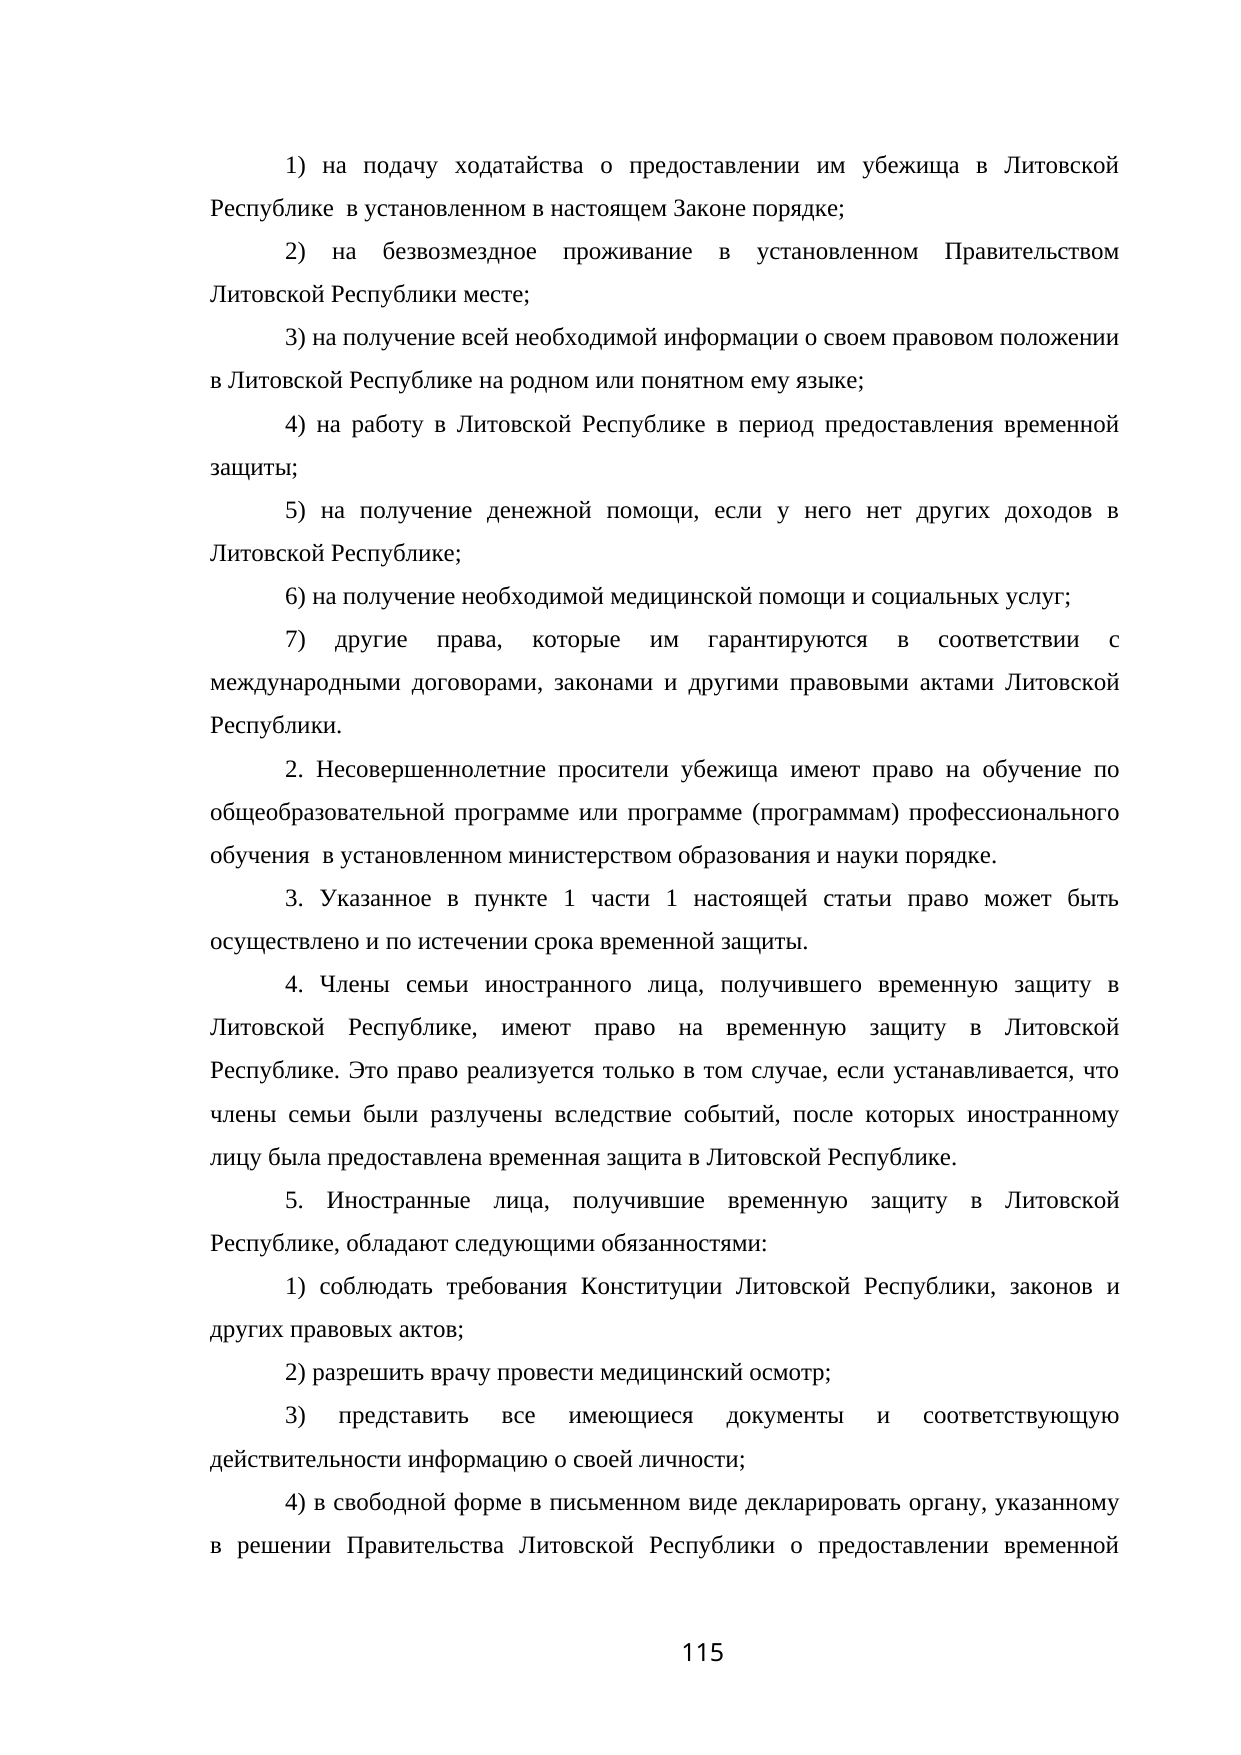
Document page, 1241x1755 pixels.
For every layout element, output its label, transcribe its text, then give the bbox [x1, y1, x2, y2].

text 4. Члены семьи иностранного лица, получившего временную защиту в Литовской Республике, имеют право на временную защиту в Литовской Республике. Это право реализуется только в том случае, если устанавливается, что члены семьи были разлучены вследствие событий, после которых иностранному лицу была предоставлена временная защита в Литовской Республике. [210, 969, 1120, 1171]
text 4) в свободной форме в письменном виде декларировать органу, указанному в решении Правительства Литовской Республики о предоставлении временной [210, 1487, 1120, 1559]
text 3) представить все имеющиеся документы и соответствующую действительности информацию о своей личности; [210, 1401, 1120, 1472]
text 5) на получение денежной помощи, если у него нет других доходов в Литовской Республике; [210, 495, 1120, 567]
text 1) на подачу ходатайства о предоставлении им убежища в Литовской Республике в установленном в настоящем Законе порядке; [210, 150, 1120, 222]
text 1) соблюдать требования Конституции Литовской Республики, законов и других правовых актов; [210, 1271, 1120, 1343]
text 6) на получение необходимой медицинской помощи и социальных услуг; [210, 581, 1120, 610]
text 7) другие права, которые им гарантируются в соответствии с международными договорами, законами и другими правовыми актами Литовской Республики. [210, 624, 1120, 739]
text 4) на работу в Литовской Республике в период предоставления временной защиты; [210, 409, 1120, 481]
text 3) на получение всей необходимой информации о своем правовом положении в Литовской Республике на родном или понятном ему языке; [210, 322, 1120, 394]
text 2) на безвозмездное проживание в установленном Правительством Литовской Республики месте; [210, 236, 1120, 308]
text 2. Несовершеннолетние просители убежища имеют право на обучение по общеобразовательной программе или программе (программам) профессионального обучения в установленном министерством образования и науки порядке. [210, 754, 1120, 869]
text 2) разрешить врачу провести медицинский осмотр; [210, 1357, 1120, 1386]
text 5. Иностранные лица, получившие временную защиту в Литовской Республике, обладают следующими обязанностями: [210, 1185, 1120, 1257]
text 3. Указанное в пункте 1 части 1 настоящей статьи право может быть осуществлено и по истечении срока временной защиты. [210, 883, 1120, 955]
